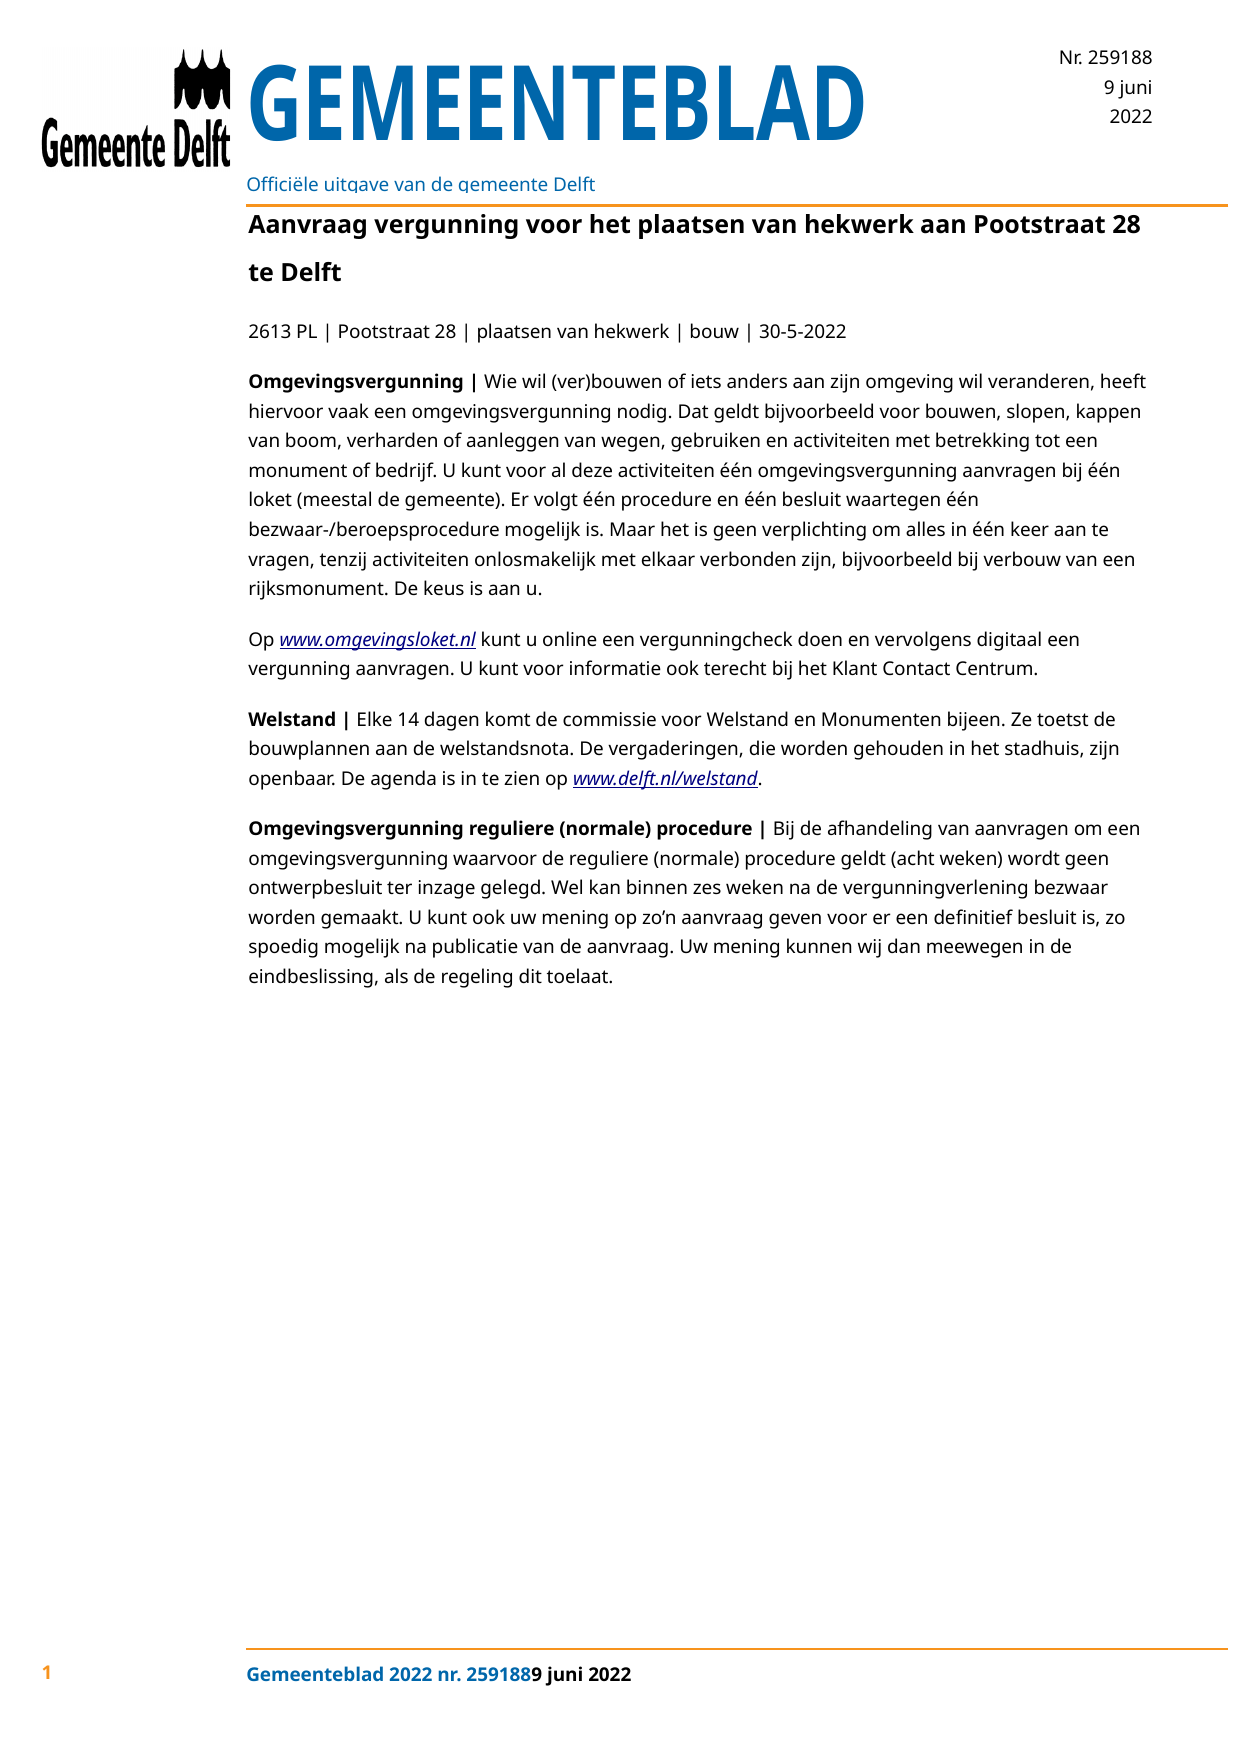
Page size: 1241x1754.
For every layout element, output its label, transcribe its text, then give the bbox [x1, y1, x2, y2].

picture [41, 47, 231, 172]
text Welstand | Elke 14 dagen komt de commissie voor Welstand en Monumenten bijeen. Ze toetst de bouwplannen aan de welstandsnota. De vergaderingen, die worden gehouden in het stadhuis, zijn openbaar. De agenda is in te zien op www.delft.nl/welstand. [248, 706, 1152, 791]
text Op www.omgevingsloket.nl kunt u online een vergunningcheck doen en vervolgens digitaal een vergunning aanvragen. U kunt voor informatie ook terecht bij het Klant Contact Centrum. [248, 626, 1152, 681]
text Aanvraag vergunning voor het plaatsen van hekwerk aan Pootstraat 28 te Delft [248, 207, 1152, 288]
text 2613 PL | Pootstraat 28 | plaatsen van hekwerk | bouw | 30-5-2022 [248, 318, 1152, 344]
text Omgevingsvergunning | Wie wil (ver)bouwen of iets anders aan zijn omgeving wil veranderen, heeft hiervoor vaak een omgevingsvergunning nodig. Dat geldt bijvoorbeeld voor bouwen, slopen, kappen van boom, verharden of aanleggen van wegen, gebruiken en activiteiten met betrekking tot een monument of bedrijf. U kunt voor al deze activiteiten één omgevingsvergunning aanvragen bij één loket (meestal de gemeente). Er volgt één procedure en één besluit waartegen één bezwaar-/beroepsprocedure mogelijk is. Maar het is geen verplichting om alles in één keer aan te vragen, tenzij activiteiten onlosmakelijk met elkaar verbonden zijn, bijvoorbeeld bij verbouw van een rijksmonument. De keus is aan u. [248, 368, 1152, 601]
text Omgevingsvergunning reguliere (normale) procedure | Bij de afhandeling van aanvragen om een omgevingsvergunning waarvoor de reguliere (normale) procedure geldt (acht weken) wordt geen ontwerpbesluit ter inzage gelegd. Wel kan binnen zes weken na de vergunningverlening bezwaar worden gemaakt. U kunt ook uw mening op zo’n aanvraag geven voor er een definitief besluit is, zo spoedig mogelijk na publicatie van de aanvraag. Uw mening kunnen wij dan meewegen in de eindbeslissing, als de regeling dit toelaat. [248, 815, 1152, 989]
